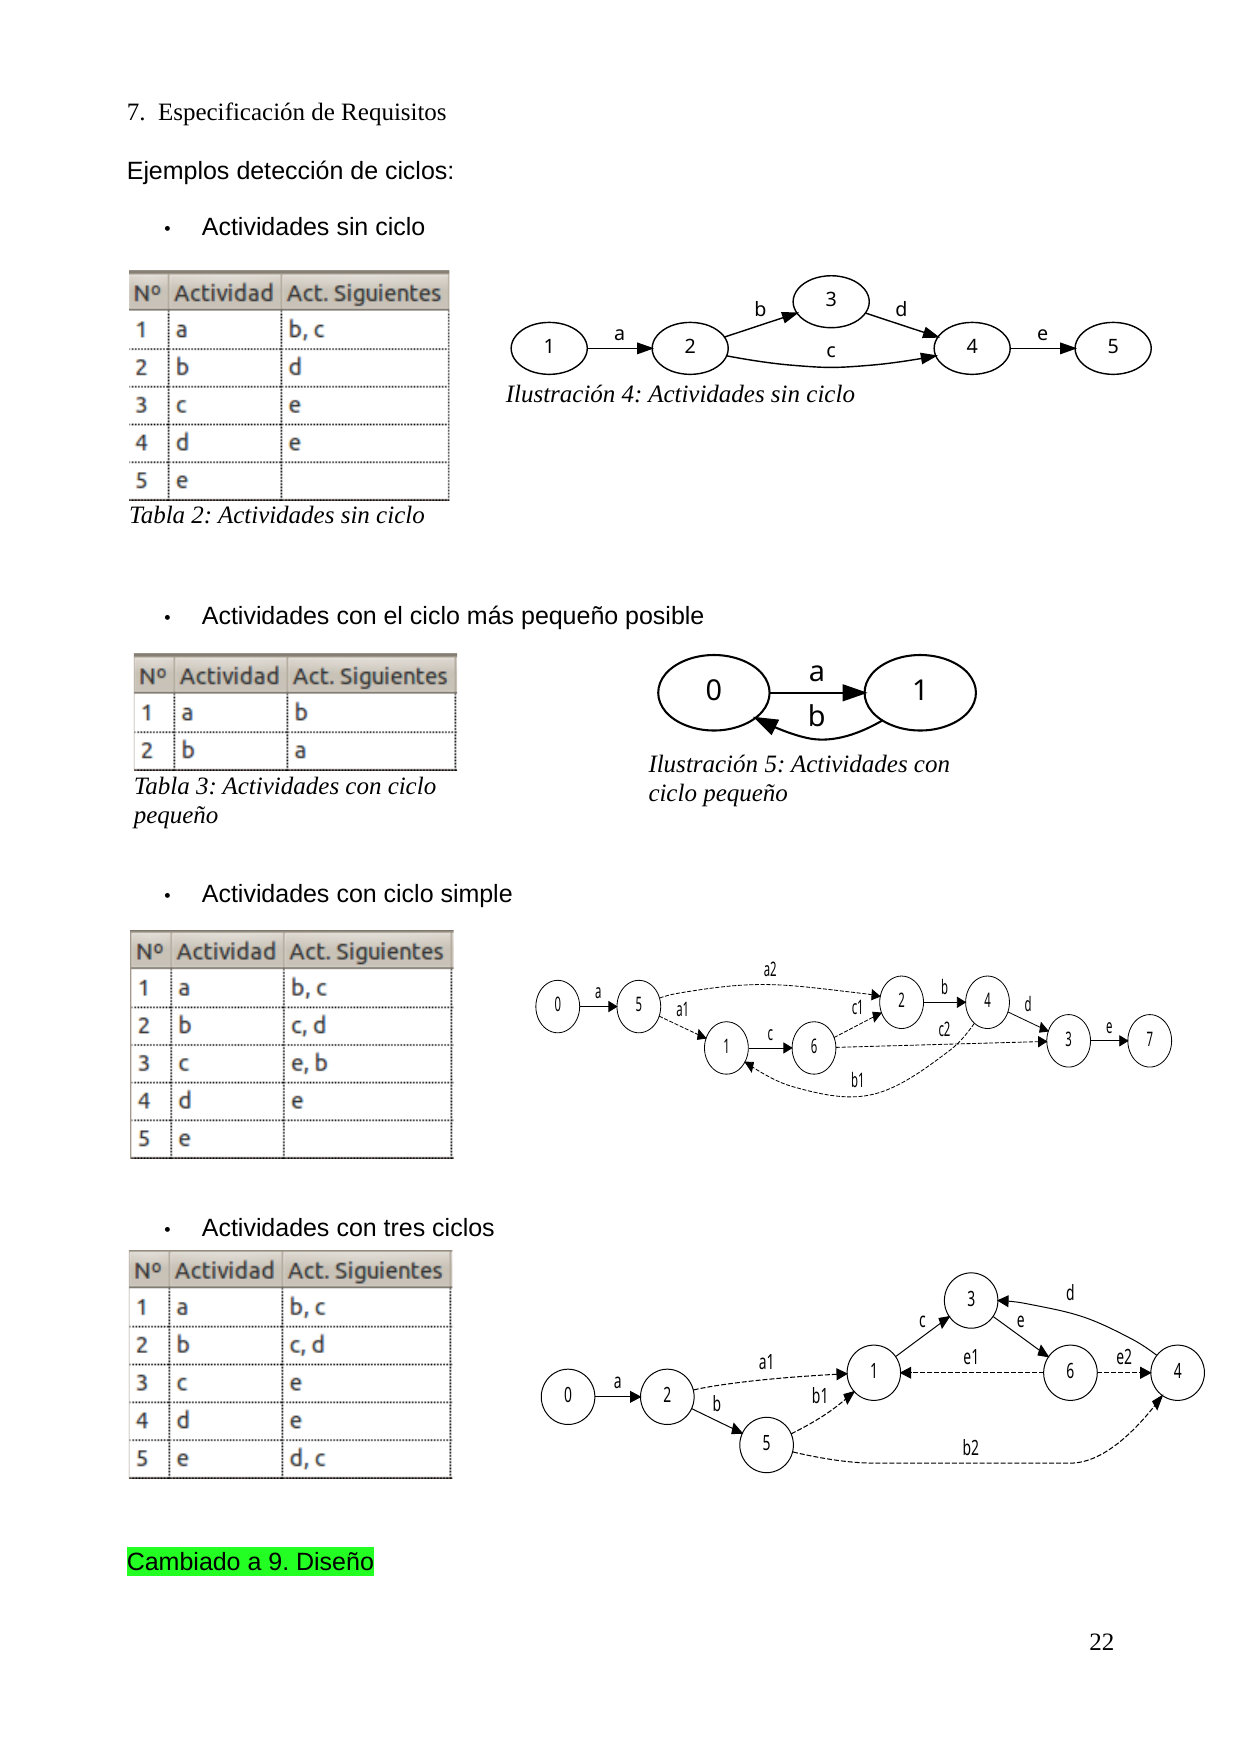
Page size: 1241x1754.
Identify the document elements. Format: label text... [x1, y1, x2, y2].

list Ilustración 5: Actividades con ciclo pequeño [648, 682, 986, 807]
picture [130, 930, 454, 1159]
text Ejemplos detección de ciclos: [127, 156, 1114, 185]
text Ilustración 4: Actividades sin ciclo [506, 380, 1157, 408]
list Actividades con el ciclo más pequeño posible [164, 601, 1114, 630]
picture [133, 653, 458, 771]
list Actividades con tres ciclos [164, 1213, 1114, 1242]
text Cambiado a 9. Diseño [127, 1547, 1114, 1576]
list Actividades sin ciclo [164, 212, 1114, 241]
list Actividades con ciclo simple [164, 879, 1114, 908]
picture [128, 1250, 453, 1479]
picture [129, 270, 450, 501]
text Tabla 2: Actividades sin ciclo [129, 501, 449, 529]
list Tabla 3: Actividades con ciclo pequeño [133, 771, 457, 828]
